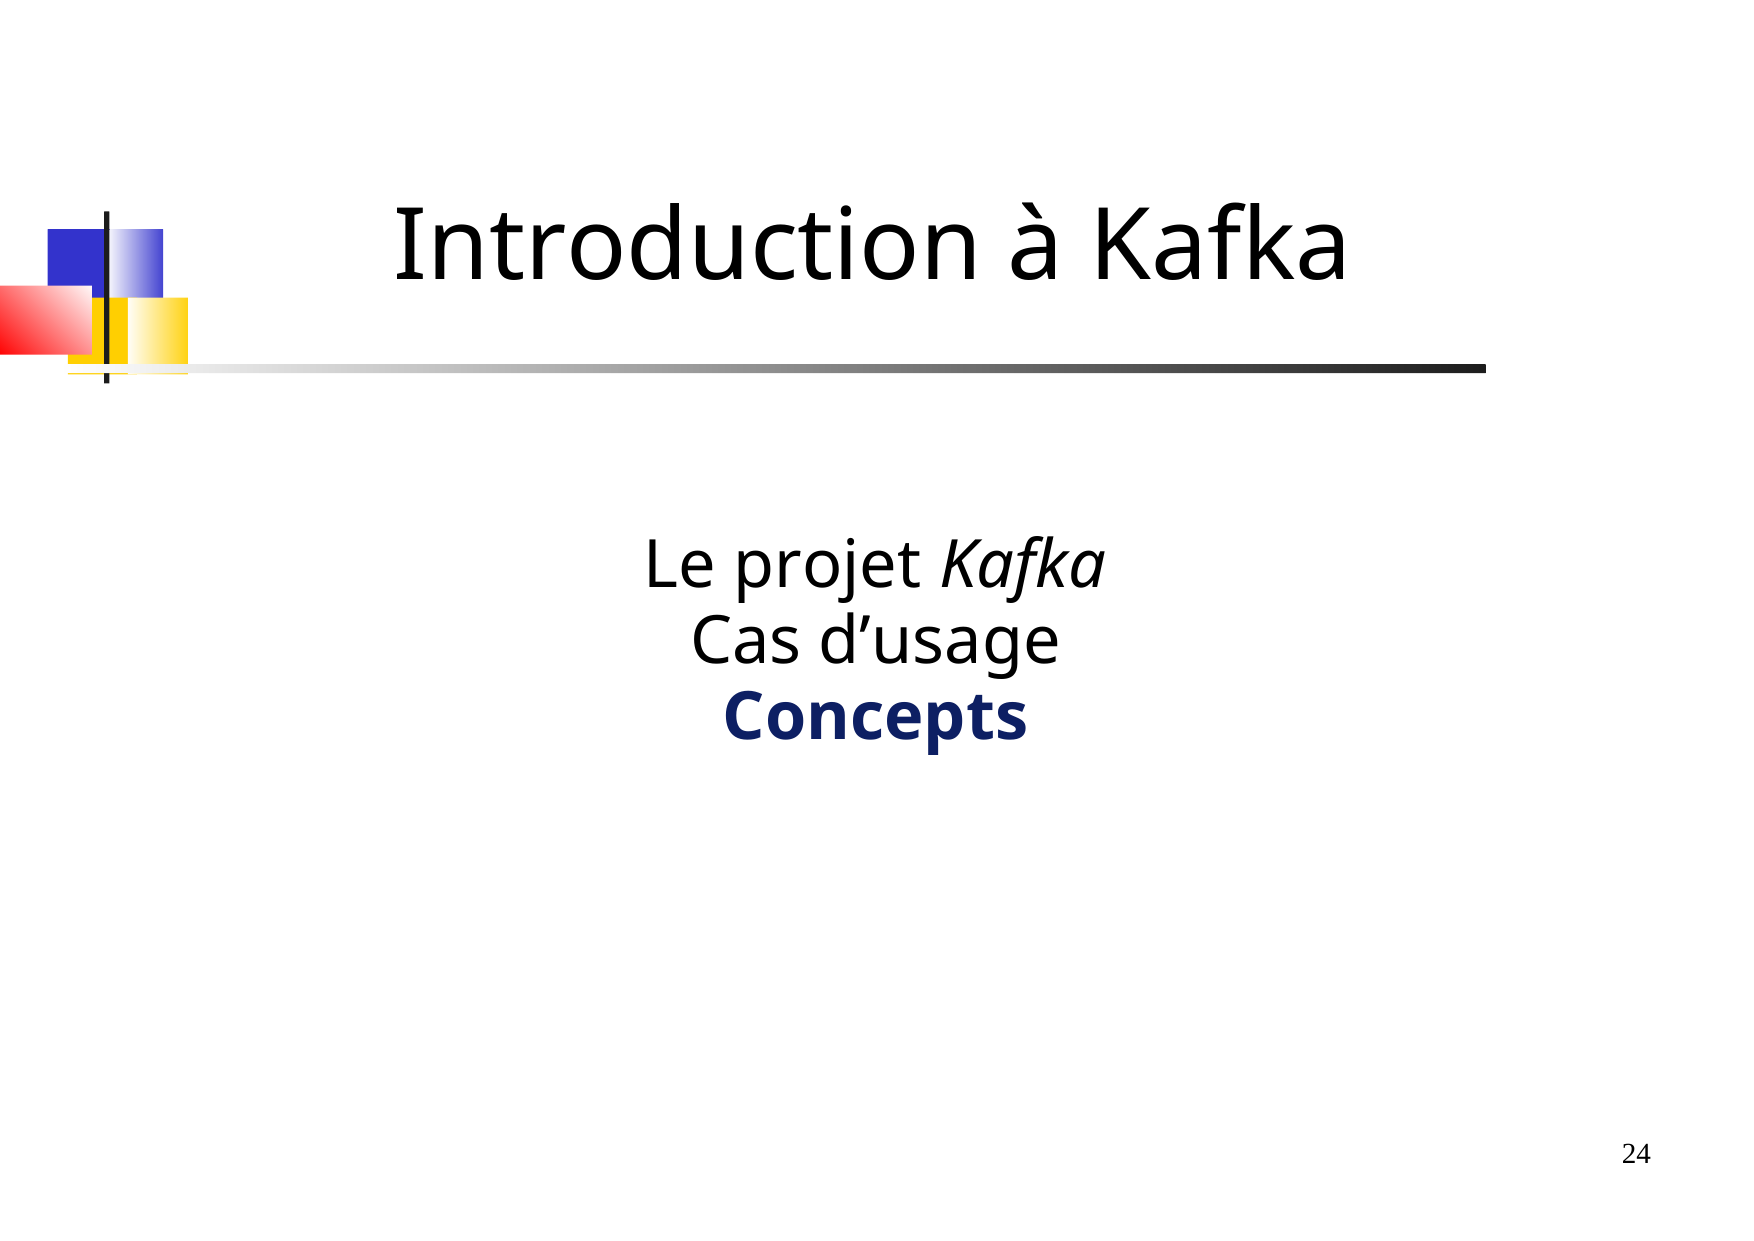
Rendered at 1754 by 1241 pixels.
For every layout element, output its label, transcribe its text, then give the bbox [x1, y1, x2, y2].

subtitle Le projet Kafka Cas d’usage Concepts [179, 371, 1567, 1091]
title Introduction à Kafka [179, 139, 1567, 351]
